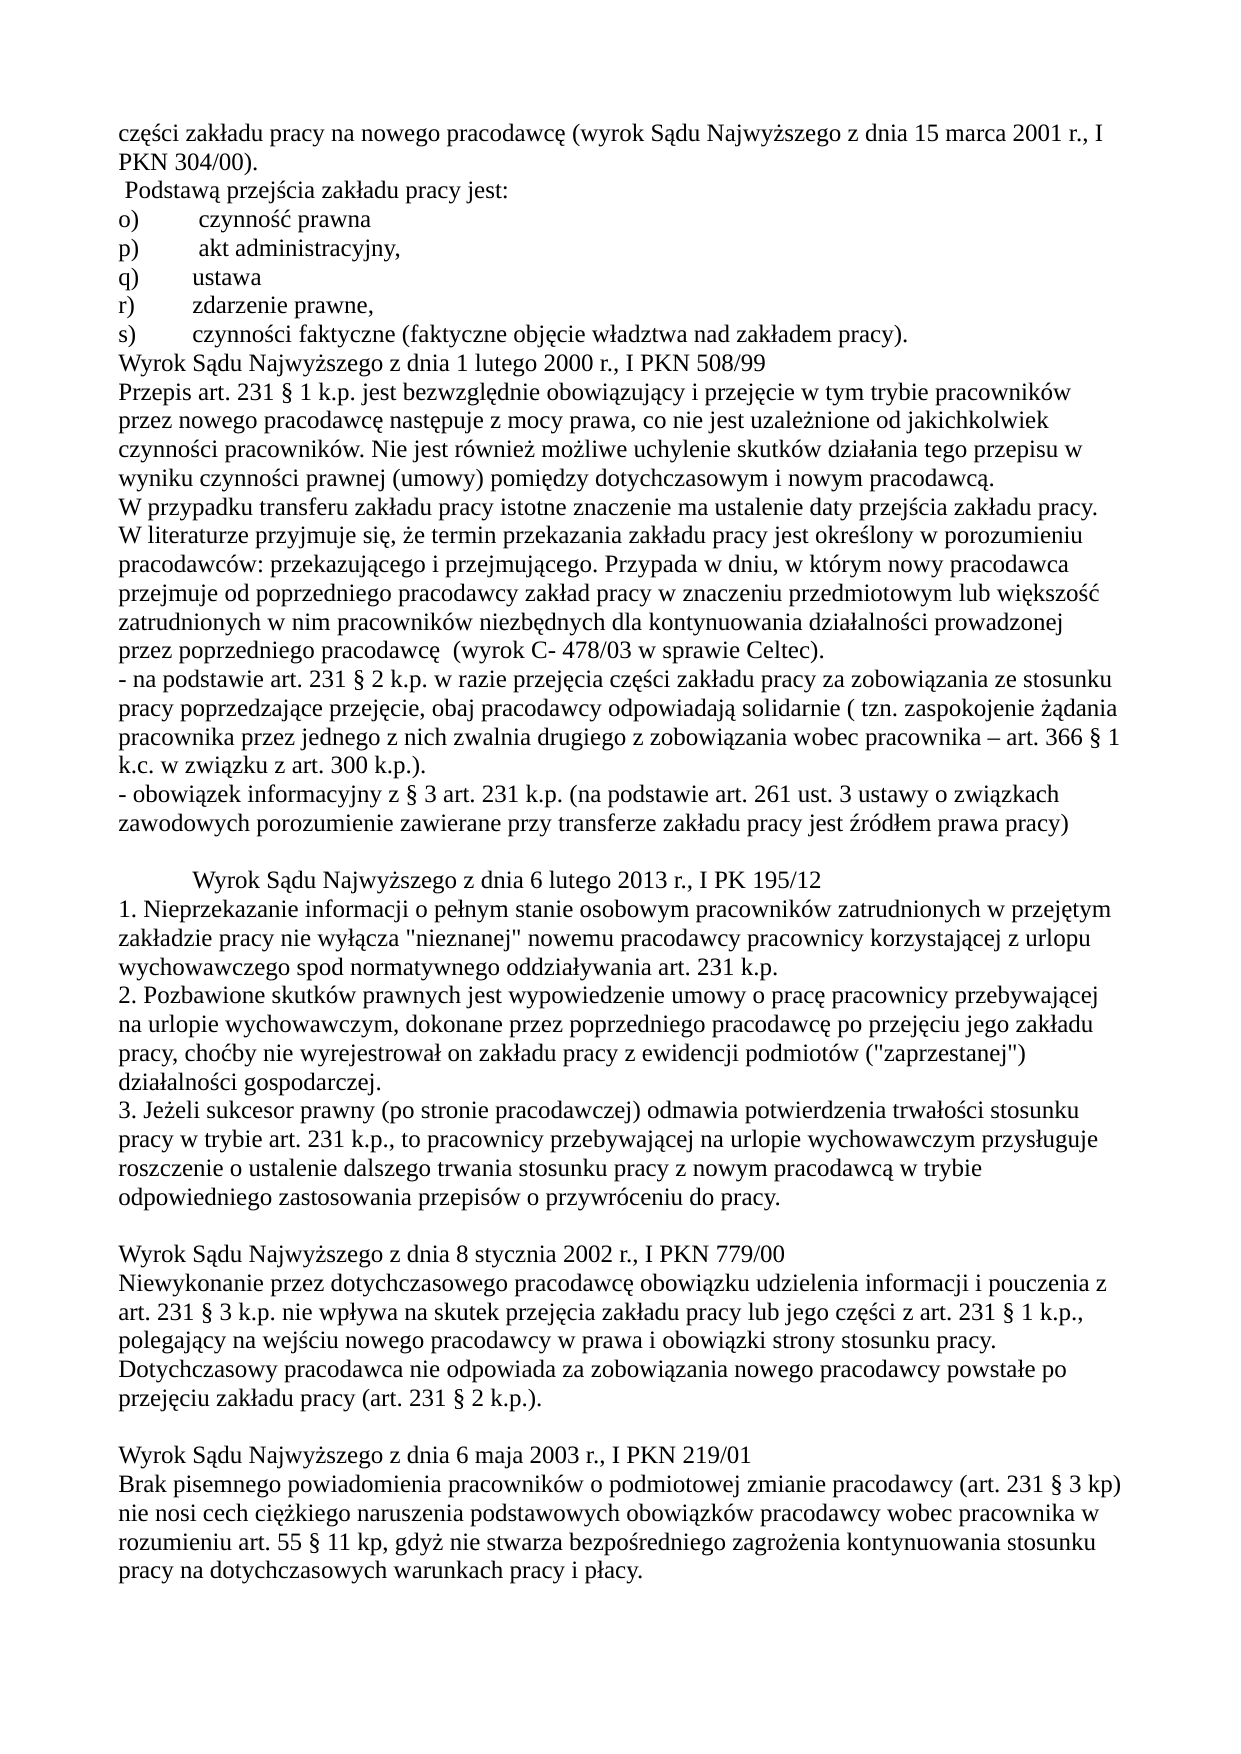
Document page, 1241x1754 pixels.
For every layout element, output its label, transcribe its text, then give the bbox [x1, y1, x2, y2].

text o) czynność prawna [118, 204, 1122, 233]
text q) ustawa [118, 262, 1122, 291]
text Podstawą przejścia zakładu pracy jest: [118, 176, 1122, 204]
text części zakładu pracy na nowego pracodawcę (wyrok Sądu Najwyższego z dnia 15 marca 2001 r., I PKN 304/00). [118, 118, 1122, 176]
text Wyrok Sądu Najwyższego z dnia 1 lutego 2000 r., I PKN 508/99 [118, 348, 1122, 377]
text r) zdarzenie prawne, [118, 291, 1122, 319]
text p) akt administracyjny, [118, 233, 1122, 262]
text Wyrok Sądu Najwyższego z dnia 6 lutego 2013 r., I PK 195/12 [118, 866, 1122, 894]
text W przypadku transferu zakładu pracy istotne znaczenie ma ustalenie daty przejścia zakładu pracy. W literaturze przyjmuje się, że termin przekazania zakładu pracy jest określony w porozumieniu pracodawców: przekazującego i przejmującego. Przypada w dniu, w którym nowy pracodawca przejmuje od poprzedniego pracodawcy zakład pracy w znaczeniu przedmiotowym lub większość zatrudnionych w nim pracowników niezbędnych dla kontynuowania działalności prowadzonej przez poprzedniego pracodawcę (wyrok C- 478/03 w sprawie Celtec). [118, 492, 1122, 664]
text Przepis art. 231 § 1 k.p. jest bezwzględnie obowiązujący i przejęcie w tym trybie pracowników przez nowego pracodawcę następuje z mocy prawa, co nie jest uzależnione od jakichkolwiek czynności pracowników. Nie jest również możliwe uchylenie skutków działania tego przepisu w wyniku czynności prawnej (umowy) pomiędzy dotychczasowym i nowym pracodawcą. [118, 377, 1122, 492]
text s) czynności faktyczne (faktyczne objęcie władztwa nad zakładem pracy). [118, 319, 1122, 348]
text 3. Jeżeli sukcesor prawny (po stronie pracodawczej) odmawia potwierdzenia trwałości stosunku pracy w trybie art. 231 k.p., to pracownicy przebywającej na urlopie wychowawczym przysługuje roszczenie o ustalenie dalszego trwania stosunku pracy z nowym pracodawcą w trybie odpowiedniego zastosowania przepisów o przywróceniu do pracy. [118, 1096, 1122, 1211]
text Wyrok Sądu Najwyższego z dnia 8 stycznia 2002 r., I PKN 779/00 [118, 1239, 1122, 1268]
text 2. Pozbawione skutków prawnych jest wypowiedzenie umowy o pracę pracownicy przebywającej na urlopie wychowawczym, dokonane przez poprzedniego pracodawcę po przejęciu jego zakładu pracy, choćby nie wyrejestrował on zakładu pracy z ewidencji podmiotów ("zaprzestanej") działalności gospodarczej. [118, 981, 1122, 1096]
text - na podstawie art. 231 § 2 k.p. w razie przejęcia części zakładu pracy za zobowiązania ze stosunku pracy poprzedzające przejęcie, obaj pracodawcy odpowiadają solidarnie ( tzn. zaspokojenie żądania pracownika przez jednego z nich zwalnia drugiego z zobowiązania wobec pracownika – art. 366 § 1 k.c. w związku z art. 300 k.p.). [118, 664, 1122, 779]
text Dotychczasowy pracodawca nie odpowiada za zobowiązania nowego pracodawcy powstałe po przejęciu zakładu pracy (art. 231 § 2 k.p.). [118, 1354, 1122, 1412]
text 1. Nieprzekazanie informacji o pełnym stanie osobowym pracowników zatrudnionych w przejętym zakładzie pracy nie wyłącza "nieznanej" nowemu pracodawcy pracownicy korzystającej z urlopu wychowawczego spod normatywnego oddziaływania art. 231 k.p. [118, 894, 1122, 981]
text - obowiązek informacyjny z § 3 art. 231 k.p. (na podstawie art. 261 ust. 3 ustawy o związkach zawodowych porozumienie zawierane przy transferze zakładu pracy jest źródłem prawa pracy) [118, 779, 1122, 837]
text Niewykonanie przez dotychczasowego pracodawcę obowiązku udzielenia informacji i pouczenia z art. 231 § 3 k.p. nie wpływa na skutek przejęcia zakładu pracy lub jego części z art. 231 § 1 k.p., polegający na wejściu nowego pracodawcy w prawa i obowiązki strony stosunku pracy. [118, 1268, 1122, 1354]
text Wyrok Sądu Najwyższego z dnia 6 maja 2003 r., I PKN 219/01 [118, 1441, 1122, 1469]
text Brak pisemnego powiadomienia pracowników o podmiotowej zmianie pracodawcy (art. 231 § 3 kp) nie nosi cech ciężkiego naruszenia podstawowych obowiązków pracodawcy wobec pracownika w rozumieniu art. 55 § 11 kp, gdyż nie stwarza bezpośredniego zagrożenia kontynuowania stosunku pracy na dotychczasowych warunkach pracy i płacy. [118, 1469, 1122, 1584]
